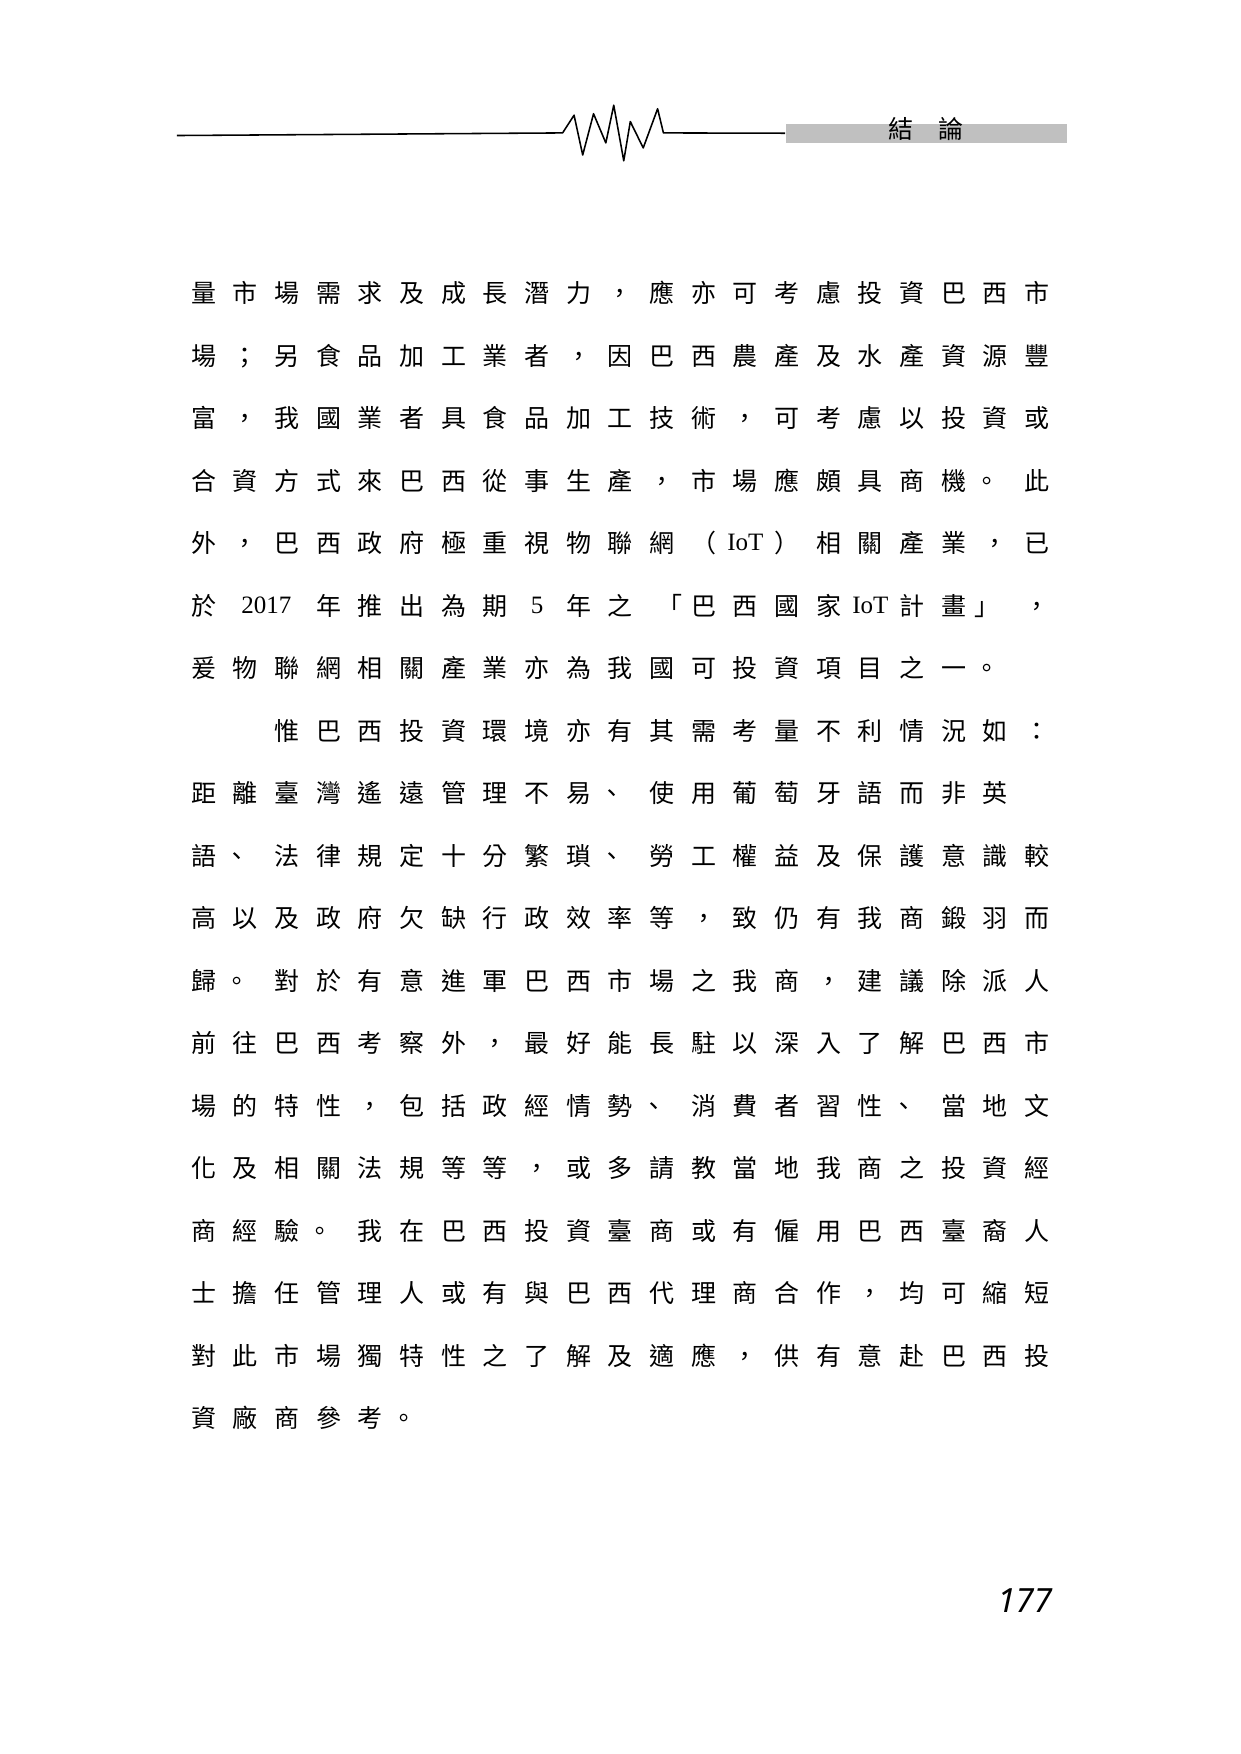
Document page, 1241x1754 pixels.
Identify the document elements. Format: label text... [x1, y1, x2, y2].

text 量市場需求及成長潛力，應亦可考慮投資巴西市場；另食品加工業者，因巴西農產及水產資源豐富，我國業者具食品加工技術，可考慮以投資或合資方式來巴西從事生產，市場應頗具商機。此外，巴西政府極重視物聯網（IoT）相關產業，已於2017年推出為期5年之「巴西國家IoT計畫」，爰物聯網相關產業亦為我國可投資項目之一。 [183, 250, 1058, 688]
text 惟巴西投資環境亦有其需考量不利情況如：距離臺灣遙遠管理不易、使用葡萄牙語而非英語、法律規定十分繁瑣、勞工權益及保護意識較高以及政府欠缺行政效率等，致仍有我商鍛羽而歸。對於有意進軍巴西市場之我商，建議除派人前往巴西考察外，最好能長駐以深入了解巴西市場的特性，包括政經情勢、消費者習性、當地文化及相關法規等等，或多請教當地我商之投資經商經驗。我在巴西投資臺商或有僱用巴西臺裔人士擔任管理人或有與巴西代理商合作，均可縮短對此市場獨特性之了解及適應，供有意赴巴西投資廠商參考。 [183, 688, 1058, 1438]
